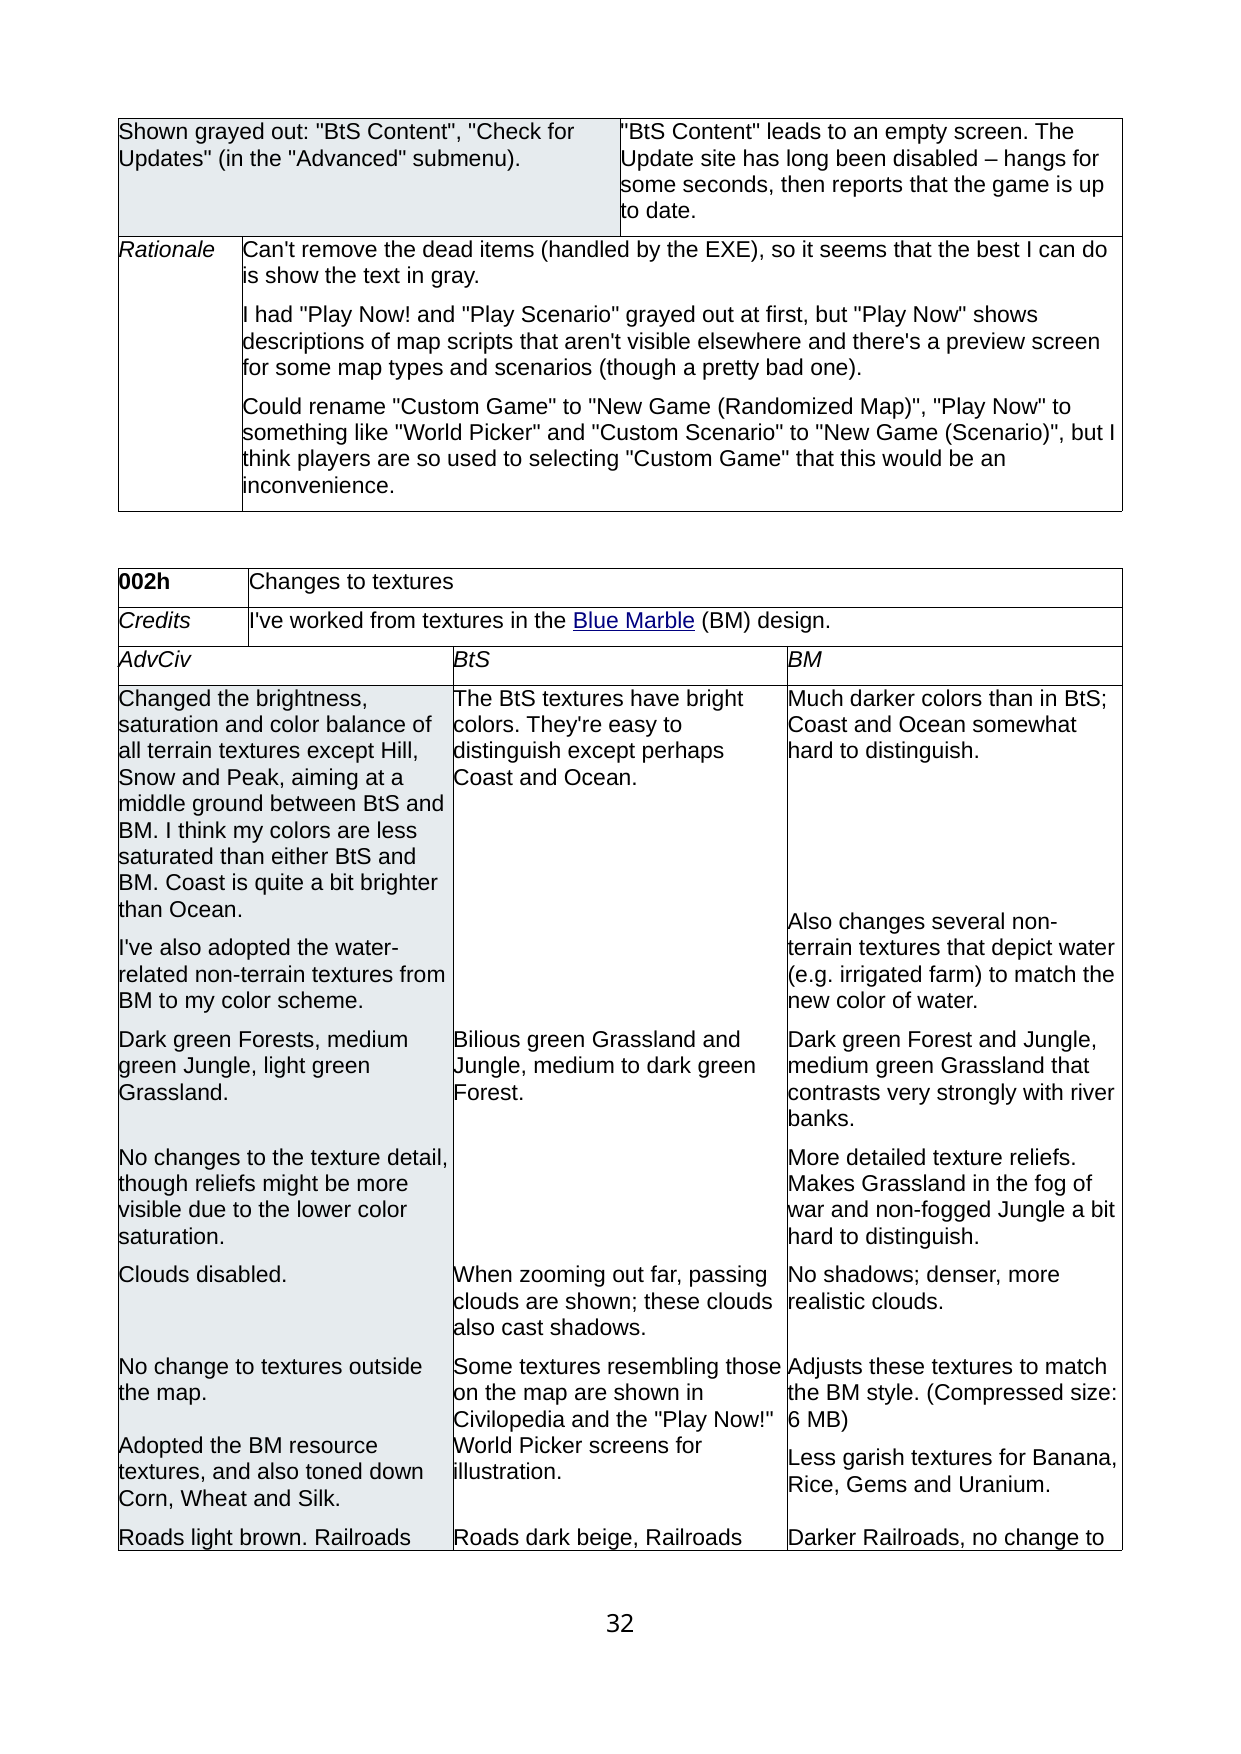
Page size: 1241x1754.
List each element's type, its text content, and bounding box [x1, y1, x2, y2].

table_cell BtS [454, 647, 787, 685]
table_cell AdvCiv [119, 647, 453, 685]
table_cell Shown grayed out: "BtS Content", "Check for Updates" (in the "Advanced" submenu). [119, 119, 620, 236]
table_cell BM [788, 647, 1122, 685]
table_cell "BtS Content" leads to an empty screen. The Update site has long been disabled – hangs for some seconds, then reports that the game is up to date. [621, 119, 1122, 236]
table_cell Can't remove the dead items (handled by the EXE), so it seems that the best I can do is show the text in gray. I had "Play Now! and "Play Scenario" grayed out at first, but "Play Now" shows descriptions of map scripts that aren't visible elsewhere and there's a preview screen for some map types and scenarios (though a pretty bad one). Could rename "Custom Game" to "New Game (Randomized Map)", "Play Now" to something like "World Picker" and "Custom Scenario" to "New Game (Scenario)", but I think players are so used to selecting "Custom Game" that this would be an inconvenience. [243, 237, 1122, 511]
table_cell Much darker colors than in BtS; Coast and Ocean somewhat hard to distinguish. Also changes several non-terrain textures that depict water (e.g. irrigated farm) to match the new color of water. Dark green Forest and Jungle, medium green Grassland that contrasts very strongly with river banks. More detailed texture reliefs. Makes Grassland in the fog of war and non-fogged Jungle a bit hard to distinguish. No shadows; denser, more realistic clouds. Adjusts these textures to match the BM style. (Compressed size: 6 MB) Less garish textures for Banana, Rice, Gems and Uranium. Darker Railroads, no change to [788, 686, 1122, 1550]
table_cell The BtS textures have bright colors. They're easy to distinguish except perhaps Coast and Ocean. Bilious green Grassland and Jungle, medium to dark green Forest. When zooming out far, passing clouds are shown; these clouds also cast shadows. Some textures resembling those on the map are shown in Civilopedia and the "Play Now!" World Picker screens for illustration. Roads dark beige, Railroads [454, 686, 787, 1550]
table_cell Credits [119, 608, 248, 646]
table_header Changes to textures [249, 569, 1122, 607]
table_cell I've worked from textures in the Blue Marble (BM) design. [249, 608, 1122, 646]
table_cell Rationale [119, 237, 242, 511]
table_header 002h [119, 569, 248, 607]
table_cell Changed the brightness, saturation and color balance of all terrain textures except Hill, Snow and Peak, aiming at a middle ground between BtS and BM. I think my colors are less saturated than either BtS and BM. Coast is quite a bit brighter than Ocean. I've also adopted the water-related non-terrain textures from BM to my color scheme. Dark green Forests, medium green Jungle, light green Grassland. No changes to the texture detail, though reliefs might be more visible due to the lower color saturation. Clouds disabled. No change to textures outside the map. Adopted the BM resource textures, and also toned down Corn, Wheat and Silk. Roads light brown. Railroads [119, 686, 453, 1550]
